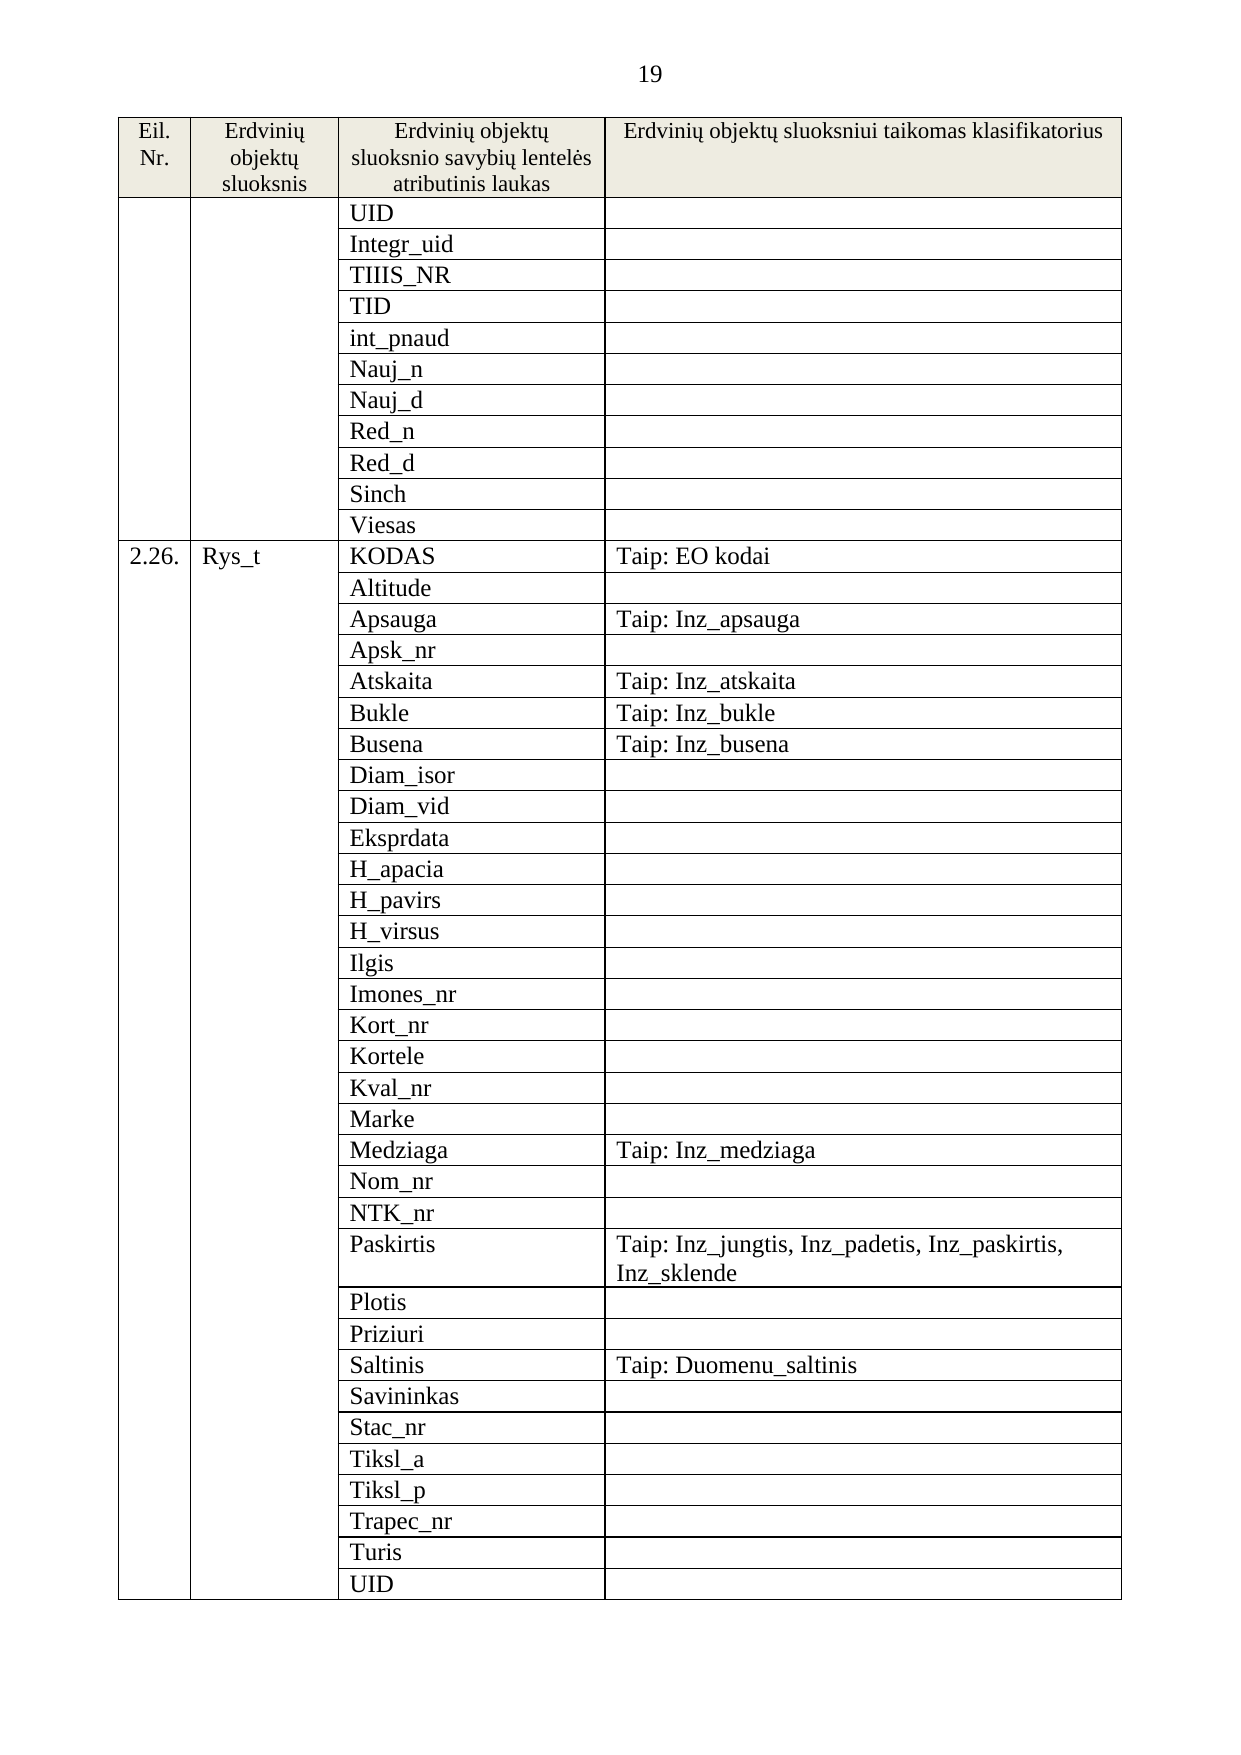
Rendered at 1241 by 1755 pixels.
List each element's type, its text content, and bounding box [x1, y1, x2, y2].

table_cell UID [339, 198, 604, 228]
table_cell Taip: Inz_atskaita [606, 666, 1121, 697]
table_cell int_pnaud [339, 323, 604, 353]
table_cell Tiksl_a [339, 1444, 604, 1474]
table_header Erdvinių objektų sluoksniui taikomas klasifikatorius [606, 118, 1121, 197]
table_cell 2.26. [119, 541, 190, 1599]
table_cell Taip: Inz_busena [606, 729, 1121, 759]
table_cell [606, 416, 1121, 447]
table_cell [606, 1041, 1121, 1072]
table_cell Paskirtis [339, 1229, 604, 1286]
table_cell H_virsus [339, 916, 604, 947]
table_cell [606, 1288, 1121, 1318]
table_cell [606, 1010, 1121, 1040]
table_cell [606, 448, 1121, 478]
table_cell TIIIS_NR [339, 260, 604, 290]
table_cell H_pavirs [339, 885, 604, 915]
table_cell [606, 979, 1121, 1009]
table_cell [606, 479, 1121, 509]
table_cell Diam_isor [339, 760, 604, 790]
table_cell UID [339, 1569, 604, 1599]
table_cell Eksprdata [339, 823, 604, 853]
table_cell Trapec_nr [339, 1506, 604, 1536]
table_cell Taip: Inz_jungtis, Inz_padetis, Inz_paskirtis, Inz_sklende [606, 1229, 1121, 1286]
table_cell Plotis [339, 1288, 604, 1318]
table_cell Apsk_nr [339, 635, 604, 665]
table_cell [606, 198, 1121, 228]
table_cell Red_n [339, 416, 604, 447]
table_cell Kortele [339, 1041, 604, 1072]
table_cell Altitude [339, 573, 604, 603]
table_cell Nauj_n [339, 354, 604, 384]
table_cell Apsauga [339, 604, 604, 634]
table_cell TID [339, 291, 604, 322]
table_cell Taip: Inz_apsauga [606, 604, 1121, 634]
table_cell Medziaga [339, 1135, 604, 1165]
table_cell Viesas [339, 510, 604, 540]
table_cell [119, 198, 190, 540]
table_cell [606, 1073, 1121, 1103]
table_cell KODAS [339, 541, 604, 572]
table_cell Sinch [339, 479, 604, 509]
table_cell H_apacia [339, 854, 604, 884]
table_cell [606, 760, 1121, 790]
table_cell [606, 573, 1121, 603]
table_cell Taip: Inz_medziaga [606, 1135, 1121, 1165]
table_cell [606, 510, 1121, 540]
table_cell [606, 1506, 1121, 1536]
table_cell [606, 1198, 1121, 1228]
table_cell [606, 1104, 1121, 1134]
table_cell [606, 385, 1121, 415]
table_cell Busena [339, 729, 604, 759]
table_cell [606, 948, 1121, 978]
table_cell [606, 229, 1121, 259]
table_cell [606, 1413, 1121, 1443]
table_cell [606, 323, 1121, 353]
table_cell Bukle [339, 698, 604, 728]
table_cell Taip: Inz_bukle [606, 698, 1121, 728]
table_cell Nauj_d [339, 385, 604, 415]
table_cell [606, 260, 1121, 290]
table_cell Tiksl_p [339, 1475, 604, 1505]
table_cell NTK_nr [339, 1198, 604, 1228]
table_cell Kval_nr [339, 1073, 604, 1103]
table_cell [606, 635, 1121, 665]
table_cell [606, 1569, 1121, 1599]
table_cell Stac_nr [339, 1413, 604, 1443]
table_cell Marke [339, 1104, 604, 1134]
table_cell [606, 854, 1121, 884]
table_cell Rys_t [191, 541, 338, 1599]
table_cell [191, 198, 338, 540]
table_cell Turis [339, 1538, 604, 1568]
table_header Eil. Nr. [119, 118, 190, 197]
table_cell [606, 1538, 1121, 1568]
table_cell Red_d [339, 448, 604, 478]
table_cell Taip: EO kodai [606, 541, 1121, 572]
table_cell Integr_uid [339, 229, 604, 259]
table_cell Atskaita [339, 666, 604, 697]
table_cell [606, 291, 1121, 322]
table_header Erdvinių objektų sluoksnis [191, 118, 338, 197]
table_cell [606, 1381, 1121, 1411]
table_cell Imones_nr [339, 979, 604, 1009]
table_cell [606, 354, 1121, 384]
table_cell [606, 1166, 1121, 1197]
table_cell Kort_nr [339, 1010, 604, 1040]
table_cell [606, 1475, 1121, 1505]
table_cell Diam_vid [339, 791, 604, 822]
table_cell Saltinis [339, 1350, 604, 1380]
table_cell [606, 885, 1121, 915]
table_cell Priziuri [339, 1319, 604, 1349]
table_cell Nom_nr [339, 1166, 604, 1197]
table_cell Savininkas [339, 1381, 604, 1411]
table_cell Ilgis [339, 948, 604, 978]
table_cell [606, 1444, 1121, 1474]
table_header Erdvinių objektų sluoksnio savybių lentelės atributinis laukas [339, 118, 604, 197]
table_cell [606, 823, 1121, 853]
table_cell [606, 916, 1121, 947]
table_cell Taip: Duomenu_saltinis [606, 1350, 1121, 1380]
table_cell [606, 1319, 1121, 1349]
table_cell [606, 791, 1121, 822]
